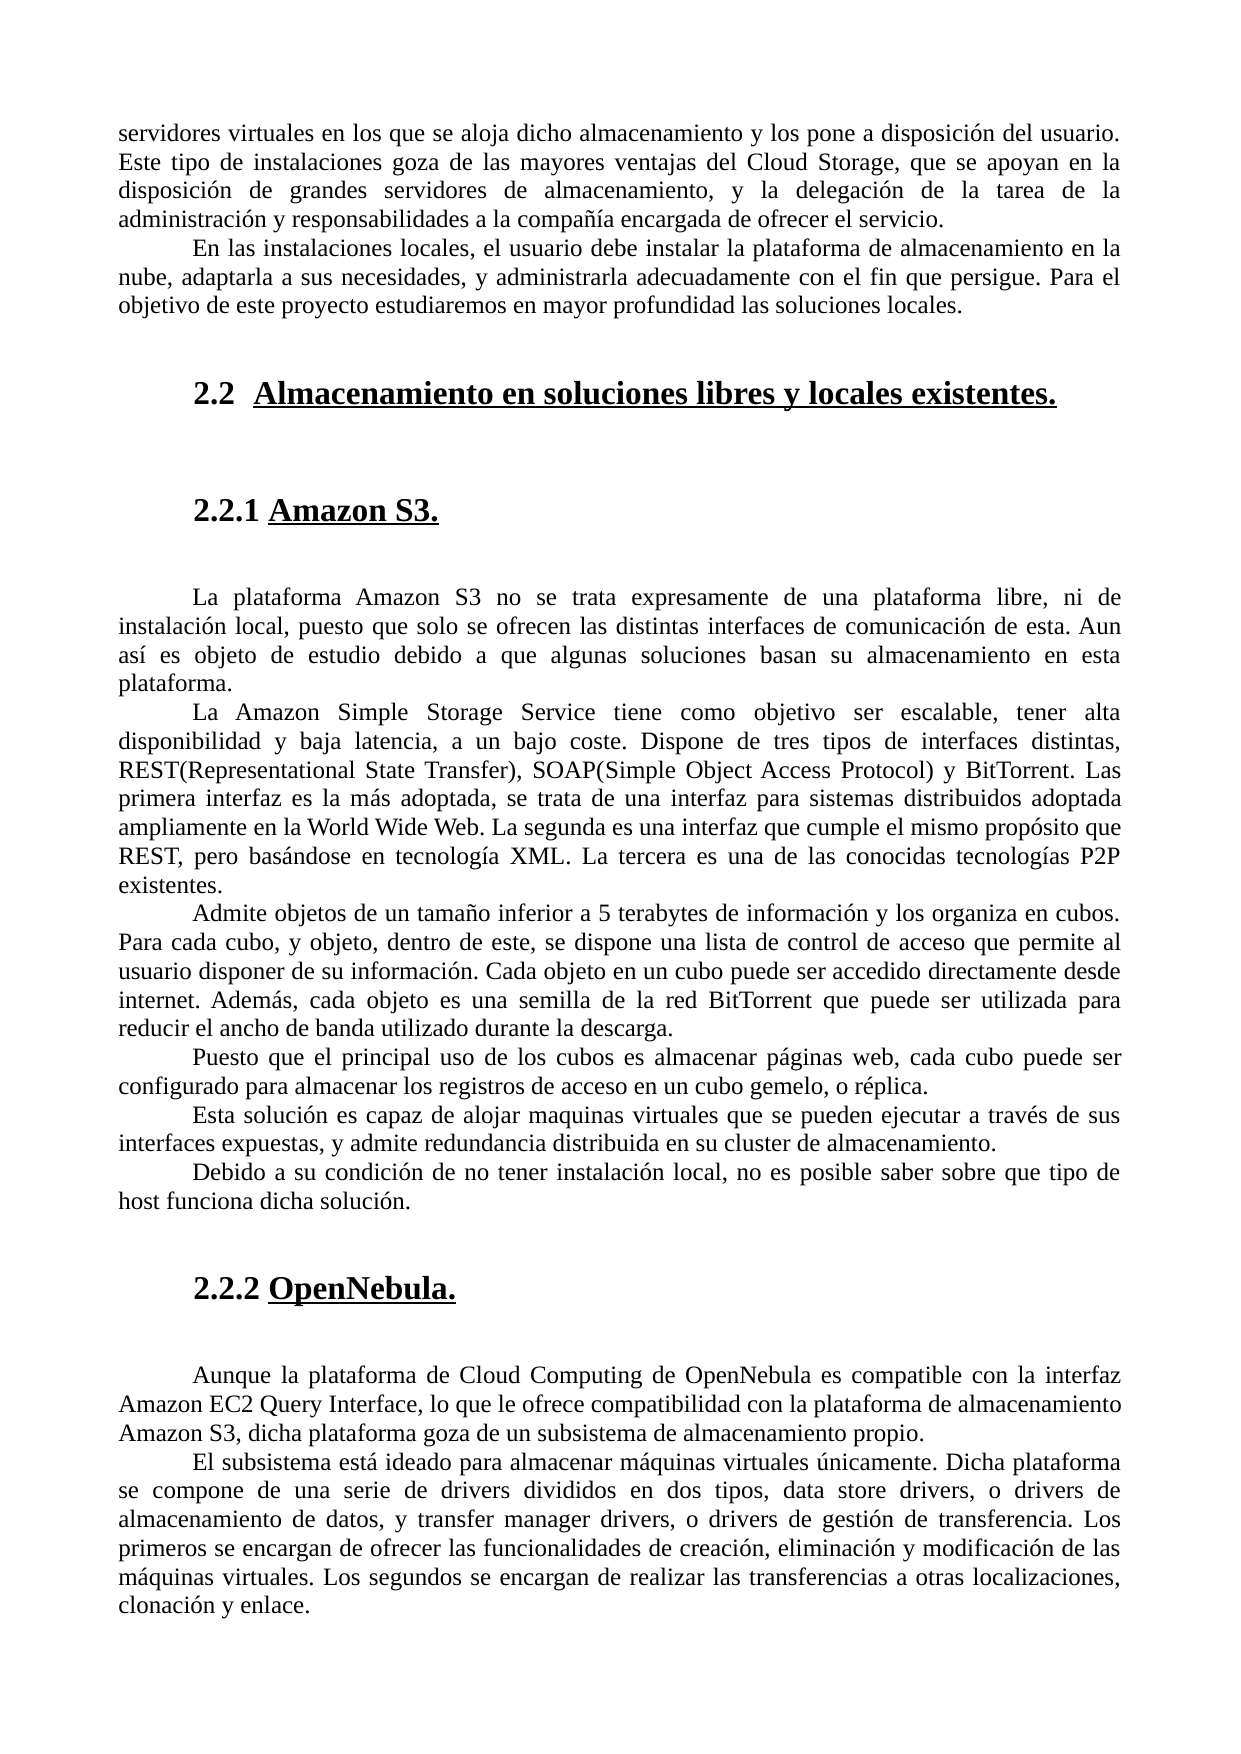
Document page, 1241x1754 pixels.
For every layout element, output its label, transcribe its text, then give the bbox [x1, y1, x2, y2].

text El subsistema está ideado para almacenar máquinas virtuales únicamente. Dicha plataforma se compone de una serie de drivers divididos en dos tipos, data store drivers, o drivers de almacenamiento de datos, y transfer manager drivers, o drivers de gestión de transferencia. Los primeros se encargan de ofrecer las funcionalidades de creación, eliminación y modificación de las máquinas virtuales. Los segundos se encargan de realizar las transferencias a otras localizaciones, clonación y enlace. [118, 1447, 1122, 1619]
text La plataforma Amazon S3 no se trata expresamente de una plataforma libre, ni de instalación local, puesto que solo se ofrecen las distintas interfaces de comunicación de esta. Aun así es objeto de estudio debido a que algunas soluciones basan su almacenamiento en esta plataforma. [118, 582, 1122, 697]
text Esta solución es capaz de alojar maquinas virtuales que se pueden ejecutar a través de sus interfaces expuestas, y admite redundancia distribuida en su cluster de almacenamiento. [118, 1100, 1122, 1157]
text En las instalaciones locales, el usuario debe instalar la plataforma de almacenamiento en la nube, adaptarla a sus necesidades, y administrarla adecuadamente con el fin que persigue. Para el objetivo de este proyecto estudiaremos en mayor profundidad las soluciones locales. [118, 233, 1122, 319]
text Debido a su condición de no tener instalación local, no es posible saber sobre que tipo de host funciona dicha solución. [118, 1157, 1122, 1215]
subtitle OpenNebula. [193, 1268, 1122, 1307]
text La Amazon Simple Storage Service tiene como objetivo ser escalable, tener alta disponibilidad y baja latencia, a un bajo coste. Dispone de tres tipos de interfaces distintas, REST(Representational State Transfer), SOAP(Simple Object Access Protocol) y BitTorrent. Las primera interfaz es la más adoptada, se trata de una interfaz para sistemas distribuidos adoptada ampliamente en la World Wide Web. La segunda es una interfaz que cumple el mismo propósito que REST, pero basándose en tecnología XML. La tercera es una de las conocidas tecnologías P2P existentes. [118, 697, 1122, 898]
text Puesto que el principal uso de los cubos es almacenar páginas web, cada cubo puede ser configurado para almacenar los registros de acceso en un cubo gemelo, o réplica. [118, 1042, 1122, 1100]
subtitle Amazon S3. [193, 490, 1122, 528]
text Admite objetos de un tamaño inferior a 5 terabytes de información y los organiza en cubos. Para cada cubo, y objeto, dentro de este, se dispone una lista de control de acceso que permite al usuario disponer de su información. Cada objeto en un cubo puede ser accedido directamente desde internet. Además, cada objeto es una semilla de la red BitTorrent que puede ser utilizada para reducir el ancho de banda utilizado durante la descarga. [118, 898, 1122, 1042]
text Aunque la plataforma de Cloud Computing de OpenNebula es compatible con la interfaz Amazon EC2 Query Interface, lo que le ofrece compatibilidad con la plataforma de almacenamiento Amazon S3, dicha plataforma goza de un subsistema de almacenamiento propio. [118, 1361, 1122, 1447]
text servidores virtuales en los que se aloja dicho almacenamiento y los pone a disposición del usuario. Este tipo de instalaciones goza de las mayores ventajas del Cloud Storage, que se apoyan en la disposición de grandes servidores de almacenamiento, y la delegación de la tarea de la administración y responsabilidades a la compañía encargada de ofrecer el servicio. [118, 118, 1122, 233]
subtitle Almacenamiento en soluciones libres y locales existentes. [193, 373, 1122, 411]
